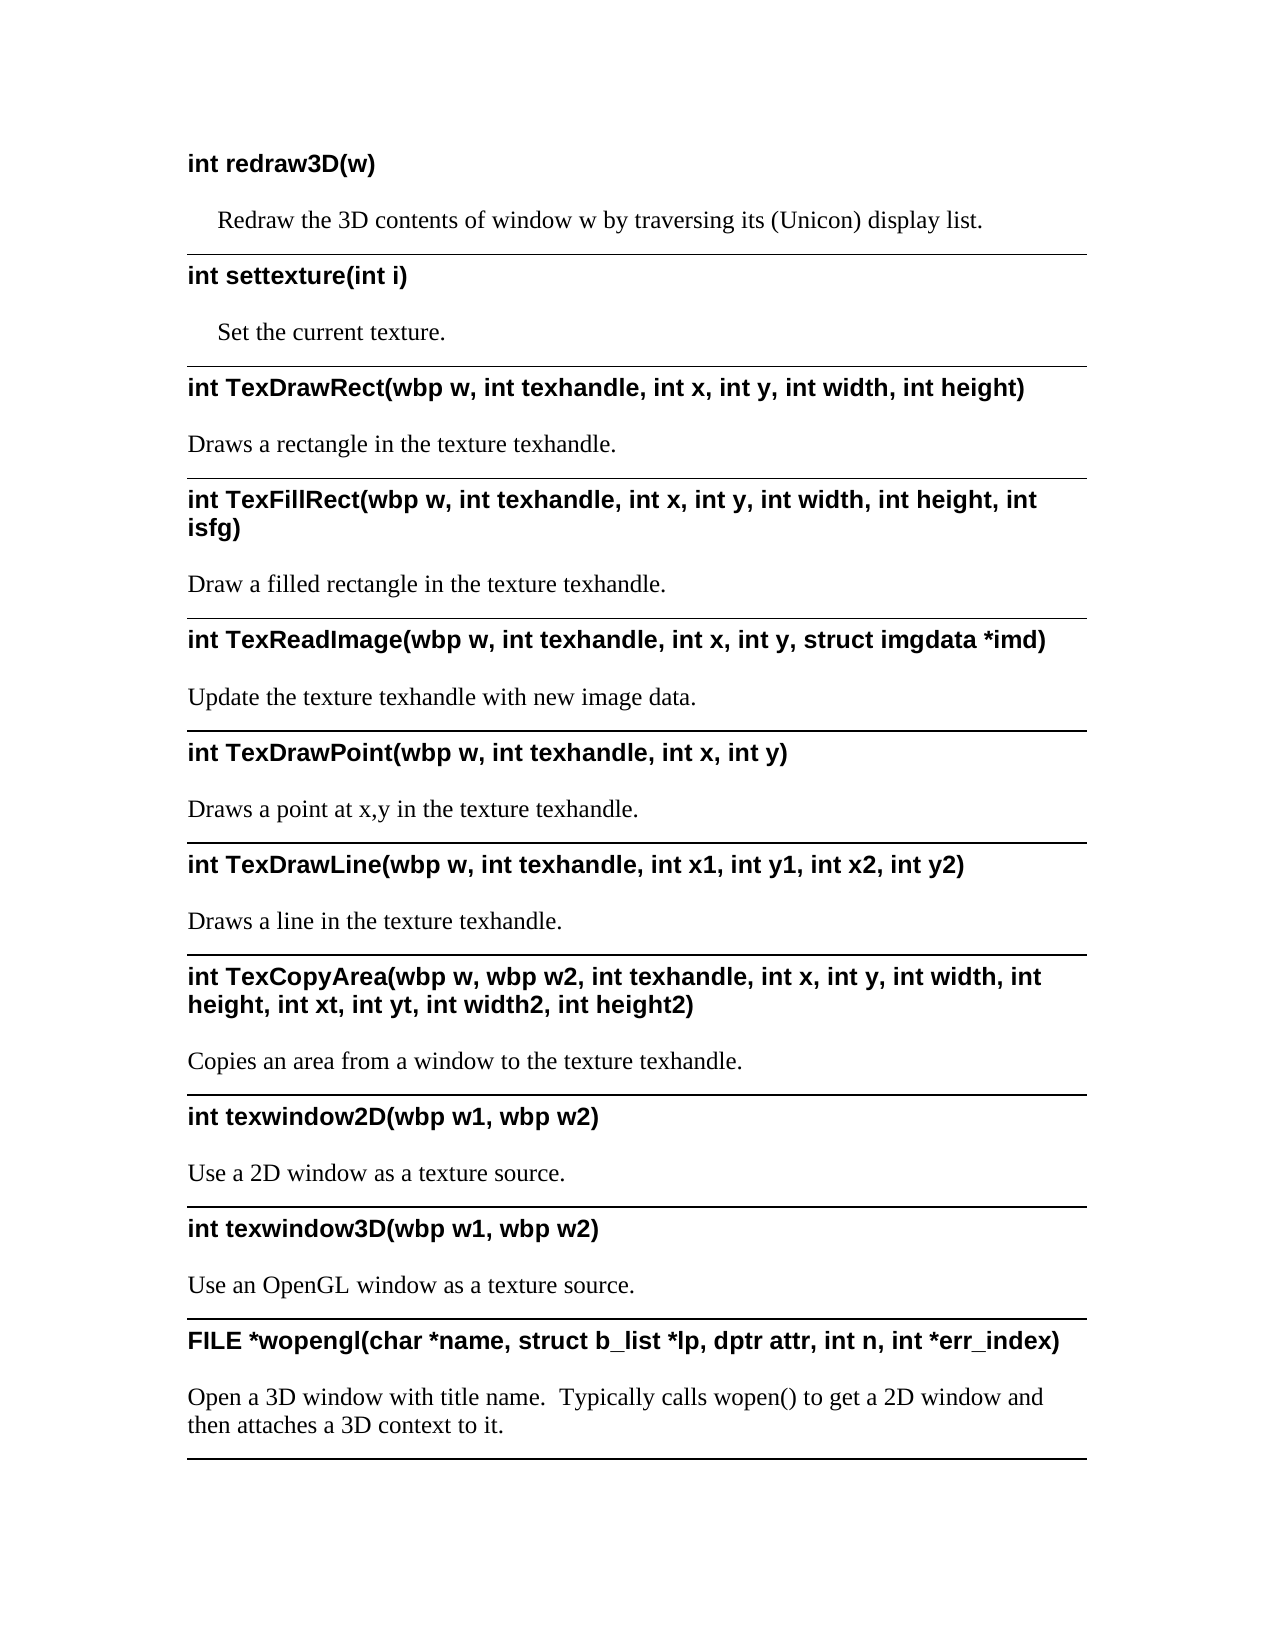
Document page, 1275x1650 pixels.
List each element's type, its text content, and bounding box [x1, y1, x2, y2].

text int TexReadImage(wbp w, int texhandle, int x, int y, struct imgdata *imd) [187, 626, 1087, 654]
text int TexDrawLine(wbp w, int texhandle, int x1, int y1, int x2, int y2) [187, 851, 1087, 878]
text int TexDrawPoint(wbp w, int texhandle, int x, int y) [187, 738, 1087, 766]
text int settexture(int i) [187, 262, 1087, 290]
text int texwindow3D(wbp w1, wbp w2) [187, 1215, 1087, 1243]
text Draws a point at x,y in the texture texhandle. [187, 794, 1087, 822]
text Draw a filled rectangle in the texture texhandle. [187, 570, 1087, 598]
text FILE *wopengl(char *name, struct b_list *lp, dptr attr, int n, int *err_index) [187, 1327, 1087, 1355]
text Set the current texture. [187, 318, 1087, 346]
text Copies an area from a window to the texture texhandle. [187, 1047, 1087, 1075]
text int redraw3D(w) [187, 150, 1087, 178]
text int TexFillRect(wbp w, int texhandle, int x, int y, int width, int height, int isfg) [187, 486, 1087, 542]
text int TexCopyArea(wbp w, wbp w2, int texhandle, int x, int y, int width, int height, int xt, int yt, int width2, int height2) [187, 963, 1087, 1019]
text Use an OpenGL window as a texture source. [187, 1271, 1087, 1299]
text Redraw the 3D contents of window w by traversing its (Unicon) display list. [187, 206, 1087, 234]
text Update the texture texhandle with new image data. [187, 682, 1087, 710]
text Open a 3D window with title name. Typically calls wopen() to get a 2D window and then attaches a 3D context to it. [187, 1383, 1087, 1439]
text int TexDrawRect(wbp w, int texhandle, int x, int y, int width, int height) [187, 374, 1087, 402]
text int texwindow2D(wbp w1, wbp w2) [187, 1103, 1087, 1131]
text Use a 2D window as a texture source. [187, 1159, 1087, 1187]
text Draws a rectangle in the texture texhandle. [187, 430, 1087, 458]
text Draws a line in the texture texhandle. [187, 907, 1087, 934]
